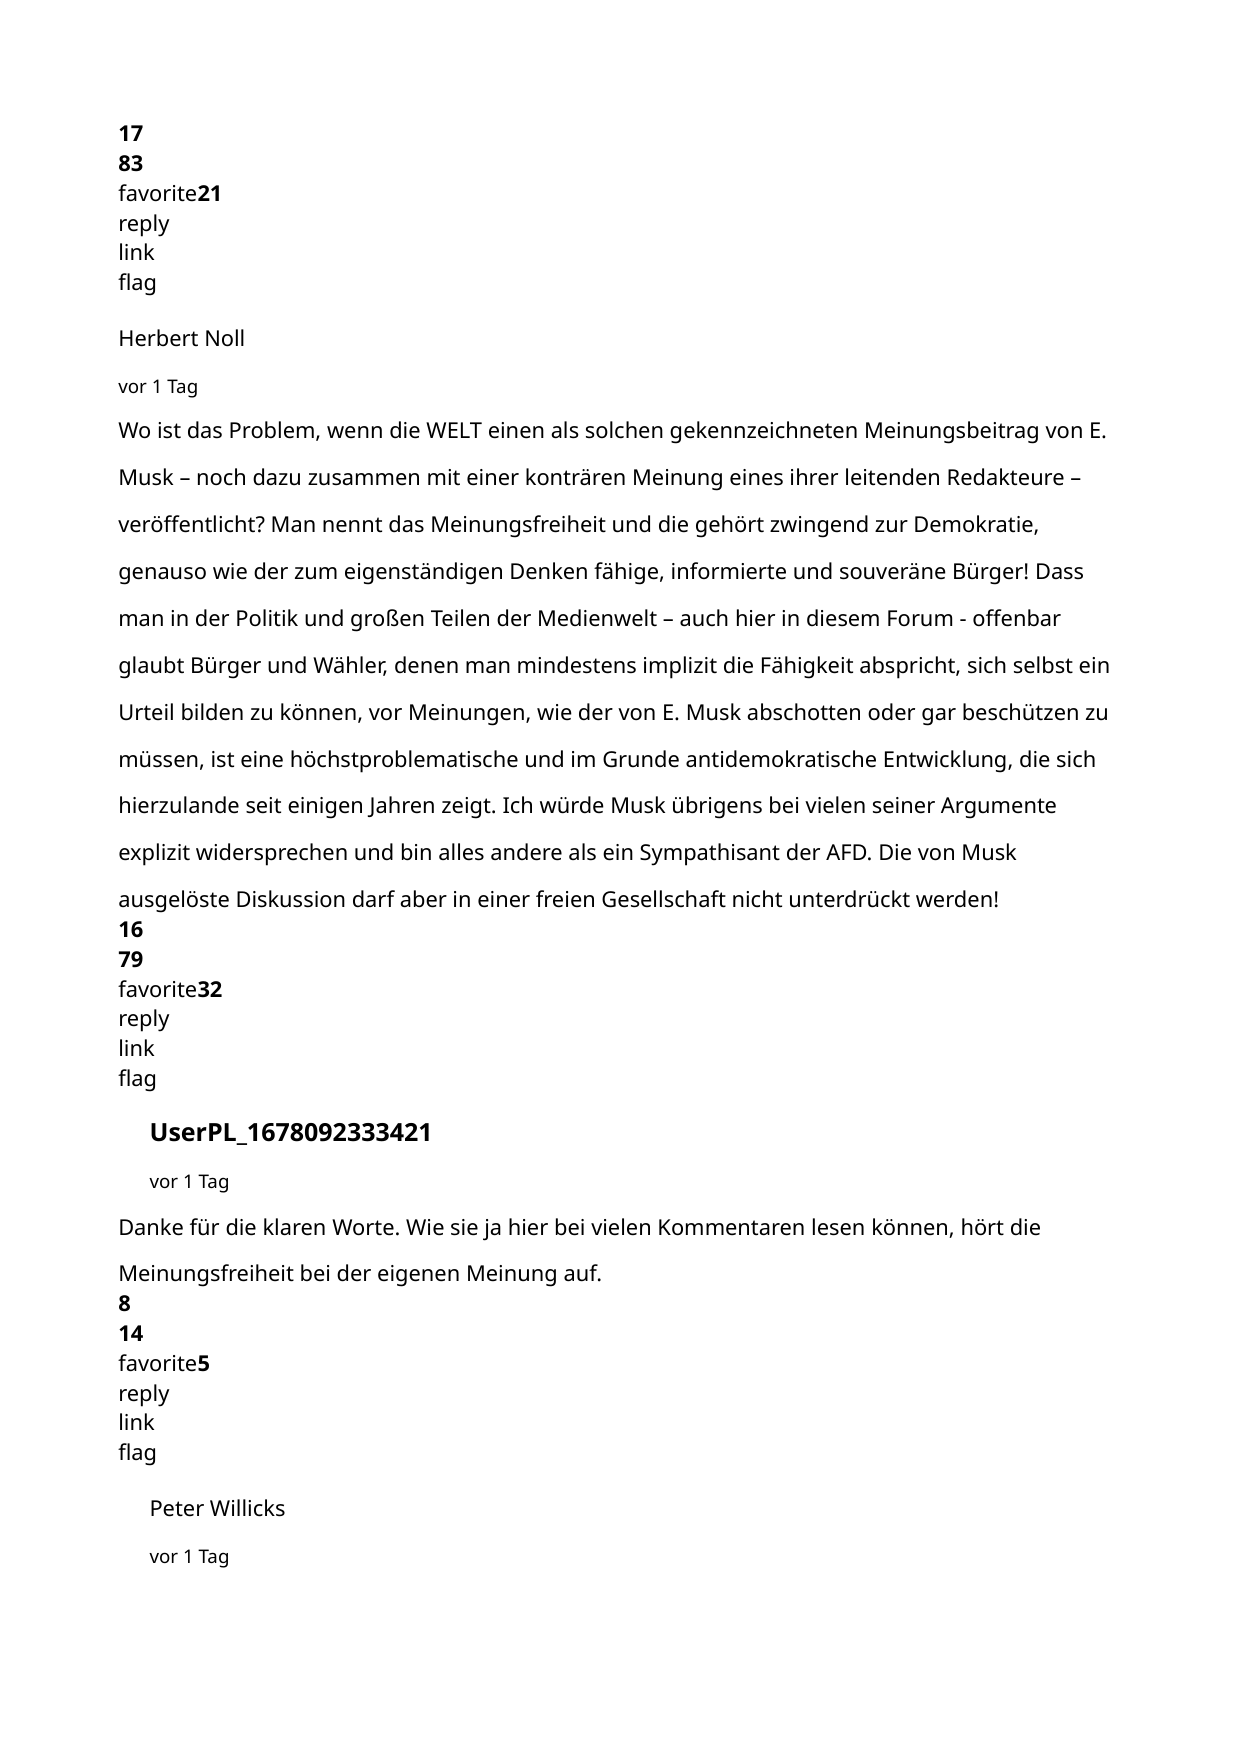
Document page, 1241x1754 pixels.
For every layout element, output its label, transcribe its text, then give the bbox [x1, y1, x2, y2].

text UserPL_1678092333421 [149, 1108, 1114, 1149]
text vor 1 Tag [118, 369, 1122, 398]
text 83 [118, 148, 1122, 178]
text 79 [118, 944, 1122, 974]
text favorite32 [118, 974, 1122, 1003]
text reply [118, 207, 1122, 237]
text 17 [118, 118, 1122, 148]
text reply [118, 1003, 1122, 1033]
text vor 1 Tag [149, 1165, 1122, 1194]
text favorite5 [118, 1348, 1122, 1377]
text 14 [118, 1318, 1122, 1348]
text reply [118, 1377, 1122, 1407]
text 16 [118, 914, 1122, 944]
text Wo ist das Problem, wenn die WELT einen als solchen gekennzeichneten Meinungsbeitrag von E. Musk – noch dazu zusammen mit einer konträren Meinung eines ihrer leitenden Redakteure – veröffentlicht? Man nennt das Meinungsfreiheit und die gehört zwingend zur Demokratie, genauso wie der zum eigenständigen Denken fähige, informierte und souveräne Bürger! Dass man in der Politik und großen Teilen der Medienwelt – auch hier in diesem Forum - offenbar glaubt Bürger und Wähler, denen man mindestens implizit die Fähigkeit abspricht, sich selbst ein Urteil bilden zu können, vor Meinungen, wie der von E. Musk abschotten oder gar beschützen zu müssen, ist eine höchstproblematische und im Grunde antidemokratische Entwicklung, die sich hierzulande seit einigen Jahren zeigt. Ich würde Musk übrigens bei vielen seiner Argumente explizit widersprechen und bin alles andere als ein Sympathisant der AFD. Die von Musk ausgelöste Diskussion darf aber in einer freien Gesellschaft nicht unterdrückt werden! [118, 398, 1122, 914]
text flag [118, 267, 1122, 297]
text 8 [118, 1288, 1122, 1318]
text Peter Willicks [149, 1482, 1114, 1523]
text vor 1 Tag [149, 1539, 1122, 1568]
text flag [118, 1437, 1122, 1467]
text Danke für die klaren Worte. Wie sie ja hier bei vielen Kommentaren lesen können, hört die Meinungsfreiheit bei der eigenen Meinung auf. [118, 1194, 1122, 1288]
text link [118, 1407, 1122, 1437]
text link [118, 1033, 1122, 1063]
text Herbert Noll [118, 312, 1114, 353]
text flag [118, 1063, 1122, 1093]
text favorite21 [118, 178, 1122, 207]
text link [118, 237, 1122, 267]
